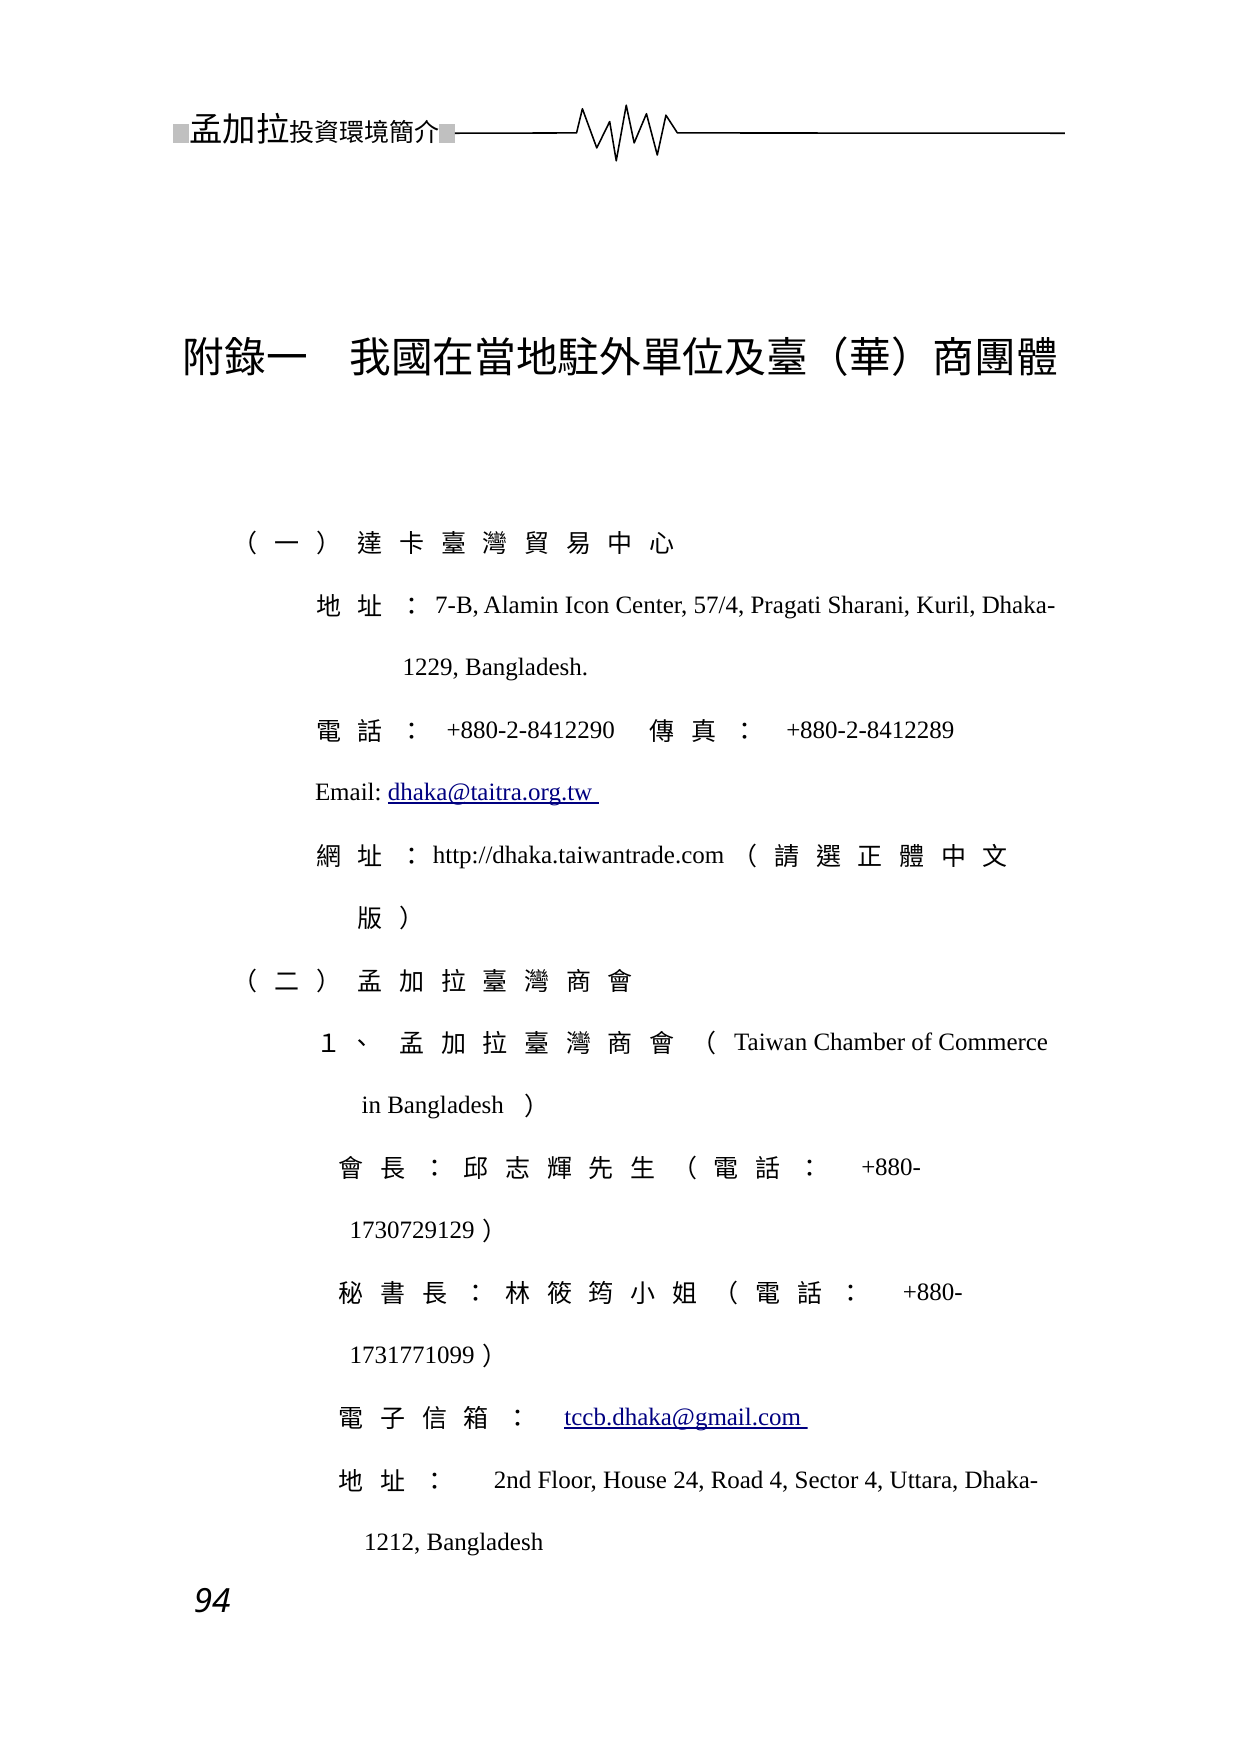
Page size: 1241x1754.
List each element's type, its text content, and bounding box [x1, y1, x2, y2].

text 地址：2nd Floor, House 24, Road 4, Sector 4, Uttara, Dhaka-1212, Bangladesh [281, 1438, 1058, 1563]
text （一）達卡臺灣貿易中心 [207, 500, 1058, 563]
text 地址：7-B, Alamin Icon Center, 57/4, Pragati Sharani, Kuril, Dhaka-1229, Bangladesh. [281, 563, 1058, 688]
text 網址：http://dhaka.taiwantrade.com（請選正體中文版） [281, 813, 1058, 938]
text 附錄一 我國在當地駐外單位及臺（華）商團體 [183, 313, 1058, 375]
text １、孟加拉臺灣商會（Taiwan Chamber of Commerce in Bangladesh） [281, 1000, 1058, 1125]
text 秘書長：林筱筠小姐（電話：+880-1731771099） [281, 1250, 1058, 1375]
text （二）孟加拉臺灣商會 [207, 938, 1058, 1000]
text 電子信箱：tccb.dhaka@gmail.com [281, 1375, 1058, 1438]
text Email: dhaka@taitra.org.tw [281, 750, 1058, 813]
text 電話：+880-2-8412290 傳真：+880-2-8412289 [281, 688, 1058, 750]
text 會長：邱志輝先生（電話：+880-1730729129） [281, 1125, 1058, 1250]
